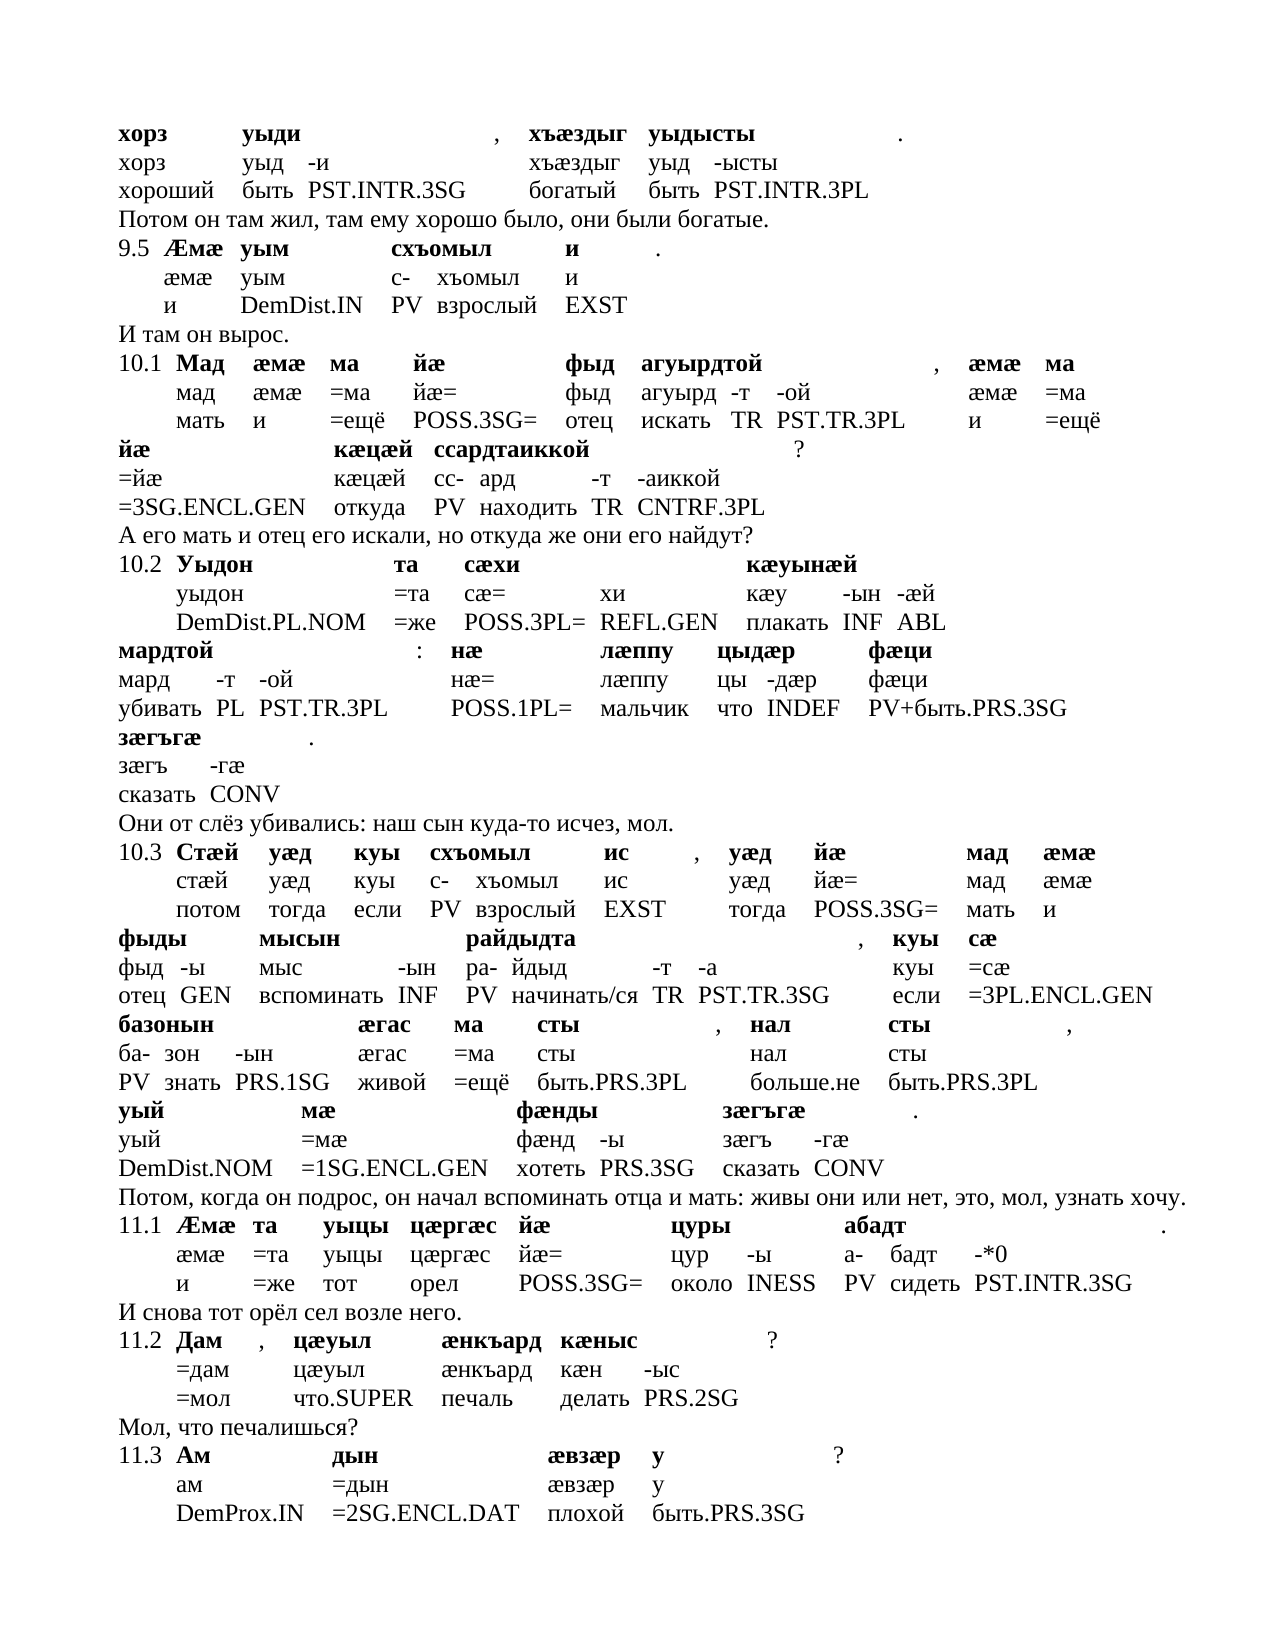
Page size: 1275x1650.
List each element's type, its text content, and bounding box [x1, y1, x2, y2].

text с- [429, 866, 462, 894]
text потом [176, 894, 241, 923]
text кæу [746, 578, 829, 607]
text убивать [118, 693, 202, 722]
text =дам [176, 1354, 231, 1383]
text И снова тот орёл сел возле него. [118, 1297, 1249, 1326]
text хотеть [516, 1153, 586, 1182]
text 10.2 [118, 549, 162, 578]
text -т [731, 377, 763, 406]
text . [1160, 1211, 1181, 1239]
text =ещё [329, 406, 385, 434]
text PV [429, 894, 462, 923]
text мæ [301, 1096, 502, 1124]
text ма [454, 1009, 523, 1038]
text -ы [599, 1124, 695, 1153]
text . [655, 233, 676, 262]
text агуырд [641, 377, 717, 406]
text и [565, 262, 627, 291]
text TR [731, 406, 763, 434]
text TR [591, 492, 623, 521]
text ис [603, 837, 680, 866]
text Уыдон [176, 549, 380, 578]
text богатый [528, 176, 620, 204]
text куы [892, 923, 954, 952]
text , [494, 118, 515, 147]
text кæцæй [333, 463, 406, 492]
text =3PL.ENCL.GEN [968, 981, 1153, 1009]
text хорз [118, 147, 214, 176]
text тогда [728, 894, 786, 923]
text =ма [1045, 377, 1101, 406]
text Æмæ [163, 233, 226, 262]
text сс- [433, 463, 466, 492]
text кæцæй [333, 434, 420, 463]
text æмæ [176, 1239, 225, 1268]
text =3SG.ENCL.GEN [118, 492, 306, 521]
text -а [698, 952, 830, 981]
text и [565, 233, 641, 262]
text ис [603, 866, 666, 894]
text -т [216, 664, 245, 693]
text фыды [118, 923, 245, 952]
text , [715, 1009, 736, 1038]
text æгас [358, 1009, 440, 1038]
text ард [479, 463, 577, 492]
text =ещё [1045, 406, 1101, 434]
text PST.INTR.3SG [974, 1268, 1133, 1297]
text схъомыл [429, 837, 590, 866]
text нал [750, 1009, 874, 1038]
text фыд [565, 377, 613, 406]
text Потом, когда он подрос, он начал вспоминать отца и мать: живы они или нет, это, мол, узнать хочу. [118, 1182, 1249, 1211]
text мать [966, 894, 1015, 923]
text =ма [329, 377, 385, 406]
text POSS.3PL= [464, 607, 586, 636]
text печаль [441, 1383, 532, 1412]
text уыди [242, 118, 480, 147]
text , [858, 923, 879, 952]
text быть.PRS.3SG [652, 1498, 805, 1527]
text та [394, 549, 450, 578]
text быть.PRS.3PL [537, 1067, 687, 1096]
text цы [717, 664, 753, 693]
text отец [118, 981, 166, 1009]
text нæ [451, 636, 586, 664]
text йæ [518, 1211, 657, 1239]
text POSS.3SG= [413, 406, 537, 434]
text PST.TR.3PL [776, 406, 906, 434]
text =ещё [454, 1067, 509, 1096]
text уыд [648, 147, 700, 176]
text плакать [746, 607, 829, 636]
text DemDist.NOM [118, 1153, 273, 1182]
text =1SG.ENCL.GEN [301, 1153, 488, 1182]
text . [912, 1096, 933, 1124]
text -æй [897, 578, 947, 607]
text мад [176, 377, 225, 406]
text ? [767, 1326, 788, 1354]
text æгас [358, 1038, 426, 1067]
text , [1066, 1009, 1087, 1038]
text зæгъгæ [722, 1096, 898, 1124]
text йæ [814, 837, 952, 866]
text а- [844, 1239, 876, 1268]
text ? [833, 1441, 854, 1469]
text тот [323, 1268, 382, 1297]
text PV [391, 291, 423, 319]
text æмæ [968, 348, 1031, 377]
text PST.INTR.3PL [714, 176, 869, 204]
text сидеть [890, 1268, 960, 1297]
text хороший [118, 176, 214, 204]
text æмæ [1043, 837, 1106, 866]
text PV [844, 1268, 876, 1297]
text PV [466, 981, 498, 1009]
text ра- [466, 952, 498, 981]
text POSS.3SG= [518, 1268, 643, 1297]
text искать [641, 406, 717, 434]
text делать [560, 1383, 630, 1412]
text мальчик [600, 693, 689, 722]
text 11.2 [118, 1326, 162, 1354]
text PV+быть.PRS.3SG [868, 693, 1067, 722]
text TR [652, 981, 684, 1009]
text . [308, 722, 329, 751]
text куы [354, 837, 416, 866]
text быть.PRS.3PL [888, 1067, 1038, 1096]
text А его мать и отец его искали, но откуда же они его найдут? [118, 521, 1249, 549]
text сты [537, 1038, 687, 1067]
text æнкъард [441, 1326, 546, 1354]
text фæнды [516, 1096, 708, 1124]
text та [253, 1211, 309, 1239]
text =та [253, 1239, 295, 1268]
text уæд [268, 837, 340, 866]
text Дам [176, 1326, 244, 1354]
text PRS.3SG [599, 1153, 695, 1182]
text EXST [565, 291, 627, 319]
text схъомыл [391, 233, 551, 262]
text тогда [268, 894, 326, 923]
text йæ [118, 434, 320, 463]
text æнкъард [441, 1354, 532, 1383]
text =же [253, 1268, 295, 1297]
text уым [240, 233, 377, 262]
text около [671, 1268, 733, 1297]
text DemProx.IN [176, 1498, 304, 1527]
text =же [394, 607, 436, 636]
text сказать [118, 779, 196, 808]
text цæуыл [293, 1326, 427, 1354]
text хъæздыг [528, 147, 620, 176]
text æмæ [1043, 866, 1092, 894]
text PST.TR.3SG [698, 981, 830, 1009]
text -*0 [974, 1239, 1133, 1268]
text -ын [398, 952, 438, 981]
text -ыс [644, 1354, 739, 1383]
text йдыд [511, 952, 638, 981]
text сты [888, 1009, 1052, 1038]
text REFL.GEN [599, 607, 718, 636]
text хи [599, 578, 718, 607]
text кæныс [560, 1326, 753, 1354]
text фыд [565, 348, 627, 377]
text 9.5 [118, 233, 149, 262]
text PV [433, 492, 466, 521]
text у [652, 1469, 805, 1498]
text нал [750, 1038, 860, 1067]
text Стæй [176, 837, 255, 866]
text уæд [728, 866, 786, 894]
text æвзæр [547, 1469, 624, 1498]
text кæуынæй [746, 549, 961, 578]
text что.SUPER [293, 1383, 413, 1412]
text что [717, 693, 753, 722]
text 10.1 [118, 348, 162, 377]
text PST.INTR.3SG [308, 176, 466, 204]
text начинать/ся [511, 981, 638, 1009]
text INDEF [767, 693, 840, 722]
text цуры [671, 1211, 830, 1239]
text Мол, что печалишься? [118, 1412, 1249, 1441]
text больше.не [750, 1067, 860, 1096]
text -ы [747, 1239, 816, 1268]
text мыс [259, 952, 384, 981]
text у [652, 1441, 819, 1469]
text -ой [259, 664, 388, 693]
text =мæ [301, 1124, 488, 1153]
text =сæ [968, 952, 1153, 981]
text сæ [968, 923, 1167, 952]
text райдыдта [466, 923, 844, 952]
text и [176, 1268, 225, 1297]
text сказать [722, 1153, 800, 1182]
text уыцы [323, 1211, 396, 1239]
text PST.TR.3PL [259, 693, 388, 722]
text , [933, 348, 954, 377]
text базонын [118, 1009, 344, 1038]
text GEN [180, 981, 231, 1009]
text и [253, 406, 302, 434]
text агуырдтой [641, 348, 919, 377]
text йæ= [518, 1239, 643, 1268]
text взрослый [437, 291, 537, 319]
text PRS.2SG [644, 1383, 739, 1412]
text сты [537, 1009, 701, 1038]
text хорз [118, 118, 228, 147]
text =та [394, 578, 436, 607]
text абадт [844, 1211, 1147, 1239]
text EXST [603, 894, 666, 923]
text -гæ [814, 1124, 885, 1153]
text плохой [547, 1498, 624, 1527]
text вспоминать [259, 981, 384, 1009]
text -ой [776, 377, 906, 406]
text уыцы [323, 1239, 382, 1268]
text если [354, 894, 402, 923]
text хъомыл [475, 866, 576, 894]
text хъæздыг [528, 118, 634, 147]
text зæгъгæ [118, 722, 294, 751]
text мысын [259, 923, 452, 952]
text сæхи [464, 549, 732, 578]
text CONV [814, 1153, 885, 1182]
text фæци [868, 664, 1067, 693]
text , [694, 837, 715, 866]
text дын [332, 1441, 533, 1469]
text уæд [728, 837, 800, 866]
text æмæ [253, 377, 302, 406]
text ам [176, 1469, 304, 1498]
text CONV [209, 779, 281, 808]
text зæгъ [118, 751, 196, 779]
text быть [242, 176, 294, 204]
text откуда [333, 492, 406, 521]
text ABL [897, 607, 947, 636]
text DemDist.IN [240, 291, 363, 319]
text сæ= [464, 578, 586, 607]
text уыдон [176, 578, 366, 607]
text отец [565, 406, 613, 434]
text 11.1 [118, 1211, 162, 1239]
text æмæ [163, 262, 212, 291]
text =дын [332, 1469, 520, 1498]
text орел [410, 1268, 491, 1297]
text стæй [176, 866, 241, 894]
text æвзæр [547, 1441, 638, 1469]
text знать [164, 1067, 221, 1096]
text живой [358, 1067, 426, 1096]
text уыд [242, 147, 294, 176]
text . [897, 118, 918, 147]
text Æмæ [176, 1211, 239, 1239]
text с- [391, 262, 423, 291]
text нæ= [451, 664, 572, 693]
text взрослый [475, 894, 576, 923]
text мардтой [118, 636, 402, 664]
text POSS.3SG= [814, 894, 938, 923]
text фыд [118, 952, 166, 981]
text уыдысты [648, 118, 883, 147]
text : [416, 636, 437, 664]
text =йæ [118, 463, 306, 492]
text ? [793, 434, 814, 463]
text мад [966, 837, 1029, 866]
text CNTRF.3PL [637, 492, 766, 521]
text находить [479, 492, 577, 521]
text И там он вырос. [118, 319, 1249, 348]
text -ысты [714, 147, 869, 176]
text йæ= [413, 377, 537, 406]
text куы [892, 952, 941, 981]
text DemDist.PL.NOM [176, 607, 366, 636]
text цæргæс [410, 1239, 491, 1268]
text -ын [842, 578, 883, 607]
text цæуыл [293, 1354, 413, 1383]
text фæци [868, 636, 1081, 664]
text -дæр [767, 664, 840, 693]
text ссардтаиккой [433, 434, 779, 463]
text INF [842, 607, 883, 636]
text -ын [235, 1038, 330, 1067]
text и [1043, 894, 1092, 923]
text -гæ [209, 751, 281, 779]
text PL [216, 693, 245, 722]
text ма [1045, 348, 1114, 377]
text фæнд [516, 1124, 586, 1153]
text ма [329, 348, 399, 377]
text йæ= [814, 866, 938, 894]
text уæд [268, 866, 326, 894]
text зæгъ [722, 1124, 800, 1153]
text йæ [413, 348, 551, 377]
text зон [164, 1038, 221, 1067]
text цур [671, 1239, 733, 1268]
text PV [118, 1067, 150, 1096]
text =мол [176, 1383, 231, 1412]
text INESS [747, 1268, 816, 1297]
text 11.3 [118, 1441, 162, 1469]
text POSS.1PL= [451, 693, 572, 722]
text Мад [176, 348, 239, 377]
text Потом он там жил, там ему хорошо было, они были богатые. [118, 204, 1249, 233]
text мать [176, 406, 225, 434]
text Ам [176, 1441, 318, 1469]
text бадт [890, 1239, 960, 1268]
text и [163, 291, 212, 319]
text хъомыл [437, 262, 537, 291]
text уым [240, 262, 363, 291]
text и [968, 406, 1017, 434]
text -т [652, 952, 684, 981]
text 10.3 [118, 837, 162, 866]
text , [258, 1326, 279, 1354]
text -т [591, 463, 623, 492]
text цыдæр [717, 636, 854, 664]
text æмæ [968, 377, 1017, 406]
text ба- [118, 1038, 150, 1067]
text куы [354, 866, 402, 894]
text -и [308, 147, 466, 176]
text цæргæс [410, 1211, 504, 1239]
text INF [398, 981, 438, 1009]
text -аиккой [637, 463, 766, 492]
text мад [966, 866, 1015, 894]
text -ы [180, 952, 231, 981]
text уый [118, 1124, 273, 1153]
text лæппу [600, 636, 703, 664]
text если [892, 981, 941, 1009]
text =2SG.ENCL.DAT [332, 1498, 520, 1527]
text быть [648, 176, 700, 204]
text сты [888, 1038, 1038, 1067]
text уый [118, 1096, 287, 1124]
text æмæ [253, 348, 316, 377]
text Они от слёз убивались: наш сын куда-то исчез, мол. [118, 808, 1249, 837]
text мард [118, 664, 202, 693]
text лæппу [600, 664, 689, 693]
text =ма [454, 1038, 509, 1067]
text кæн [560, 1354, 630, 1383]
text PRS.1SG [235, 1067, 330, 1096]
